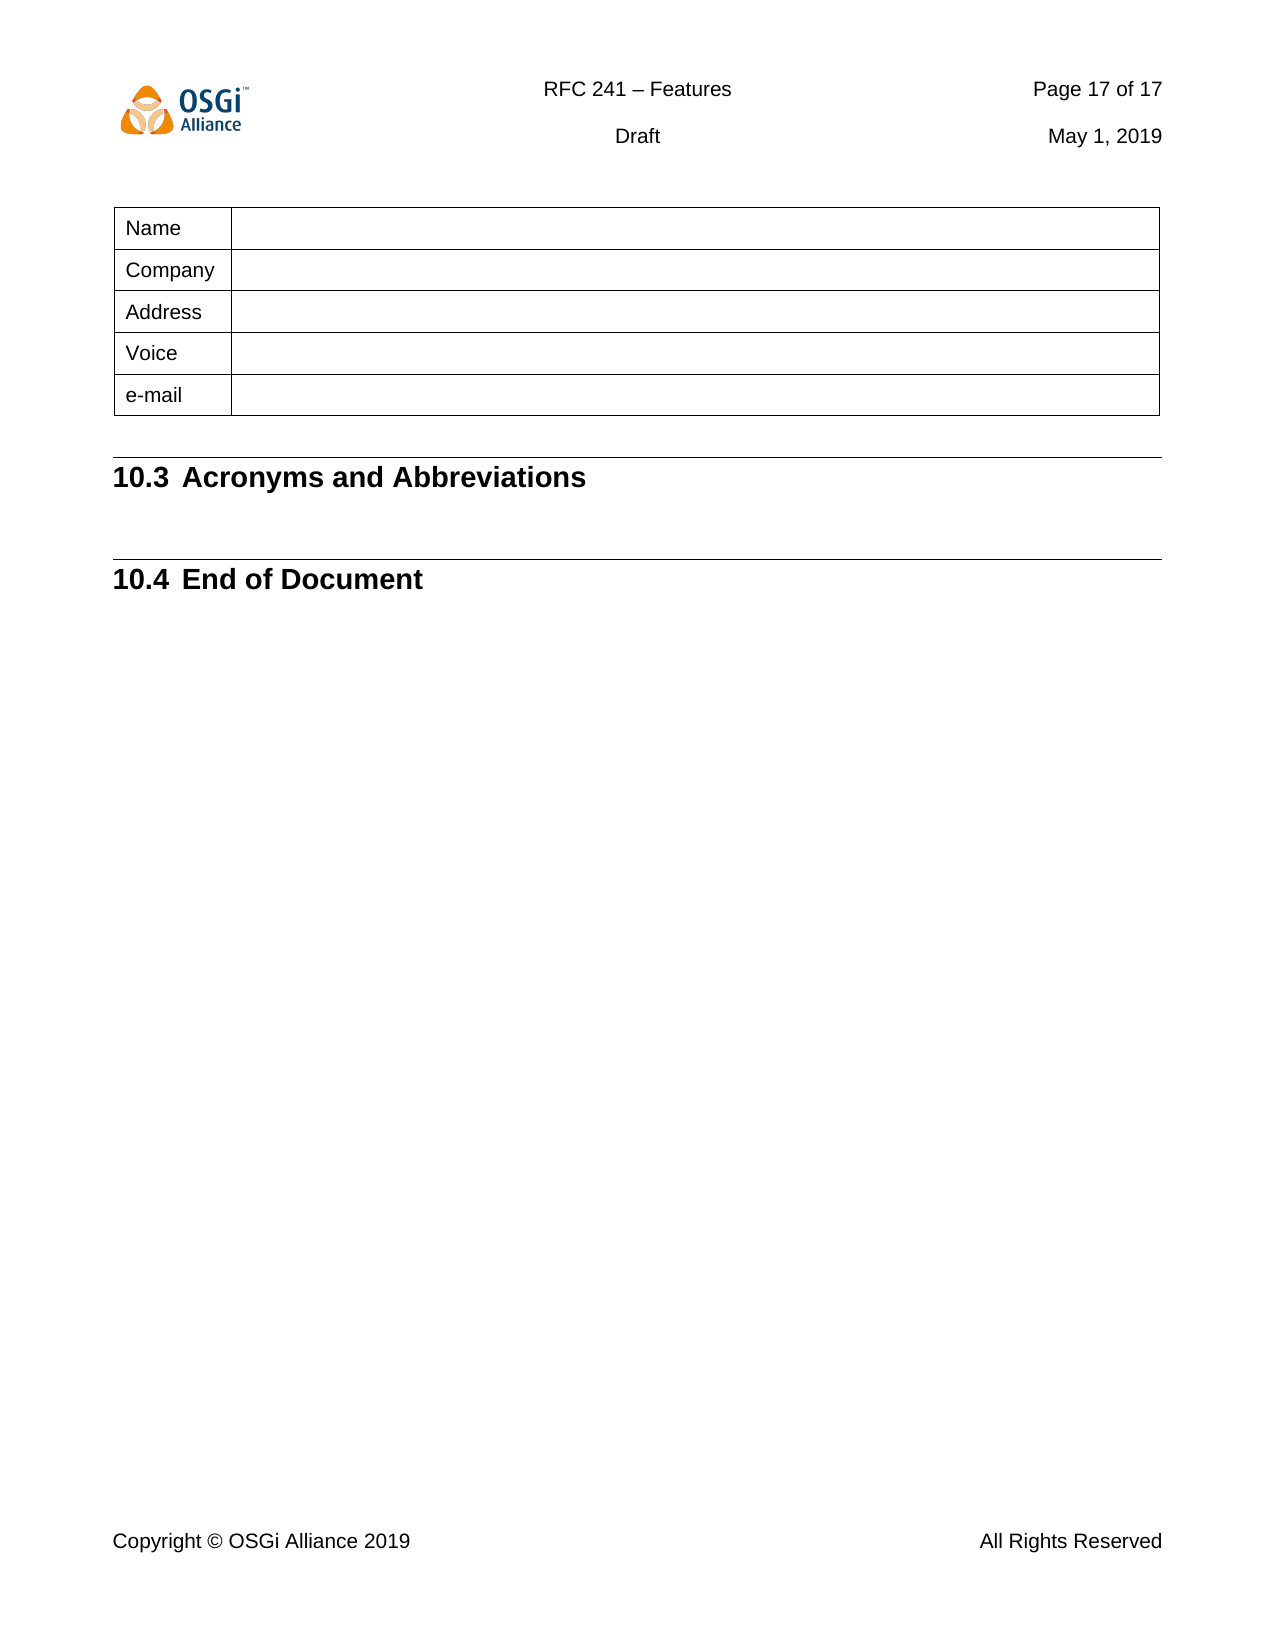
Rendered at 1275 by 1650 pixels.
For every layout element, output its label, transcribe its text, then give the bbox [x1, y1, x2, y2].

table_cell Address [115, 291, 231, 332]
table_cell Company [115, 250, 231, 290]
table_cell e-mail [115, 375, 231, 415]
table_cell [232, 375, 1159, 415]
table_cell [232, 333, 1159, 373]
picture [113, 78, 257, 142]
subtitle Acronyms and Abbreviations [112, 458, 1162, 493]
table_cell Voice [115, 333, 231, 373]
table_header Name [115, 208, 231, 248]
table_cell [232, 291, 1159, 332]
table_header [232, 208, 1159, 248]
table_cell [232, 250, 1159, 290]
subtitle End of Document [112, 560, 1162, 596]
